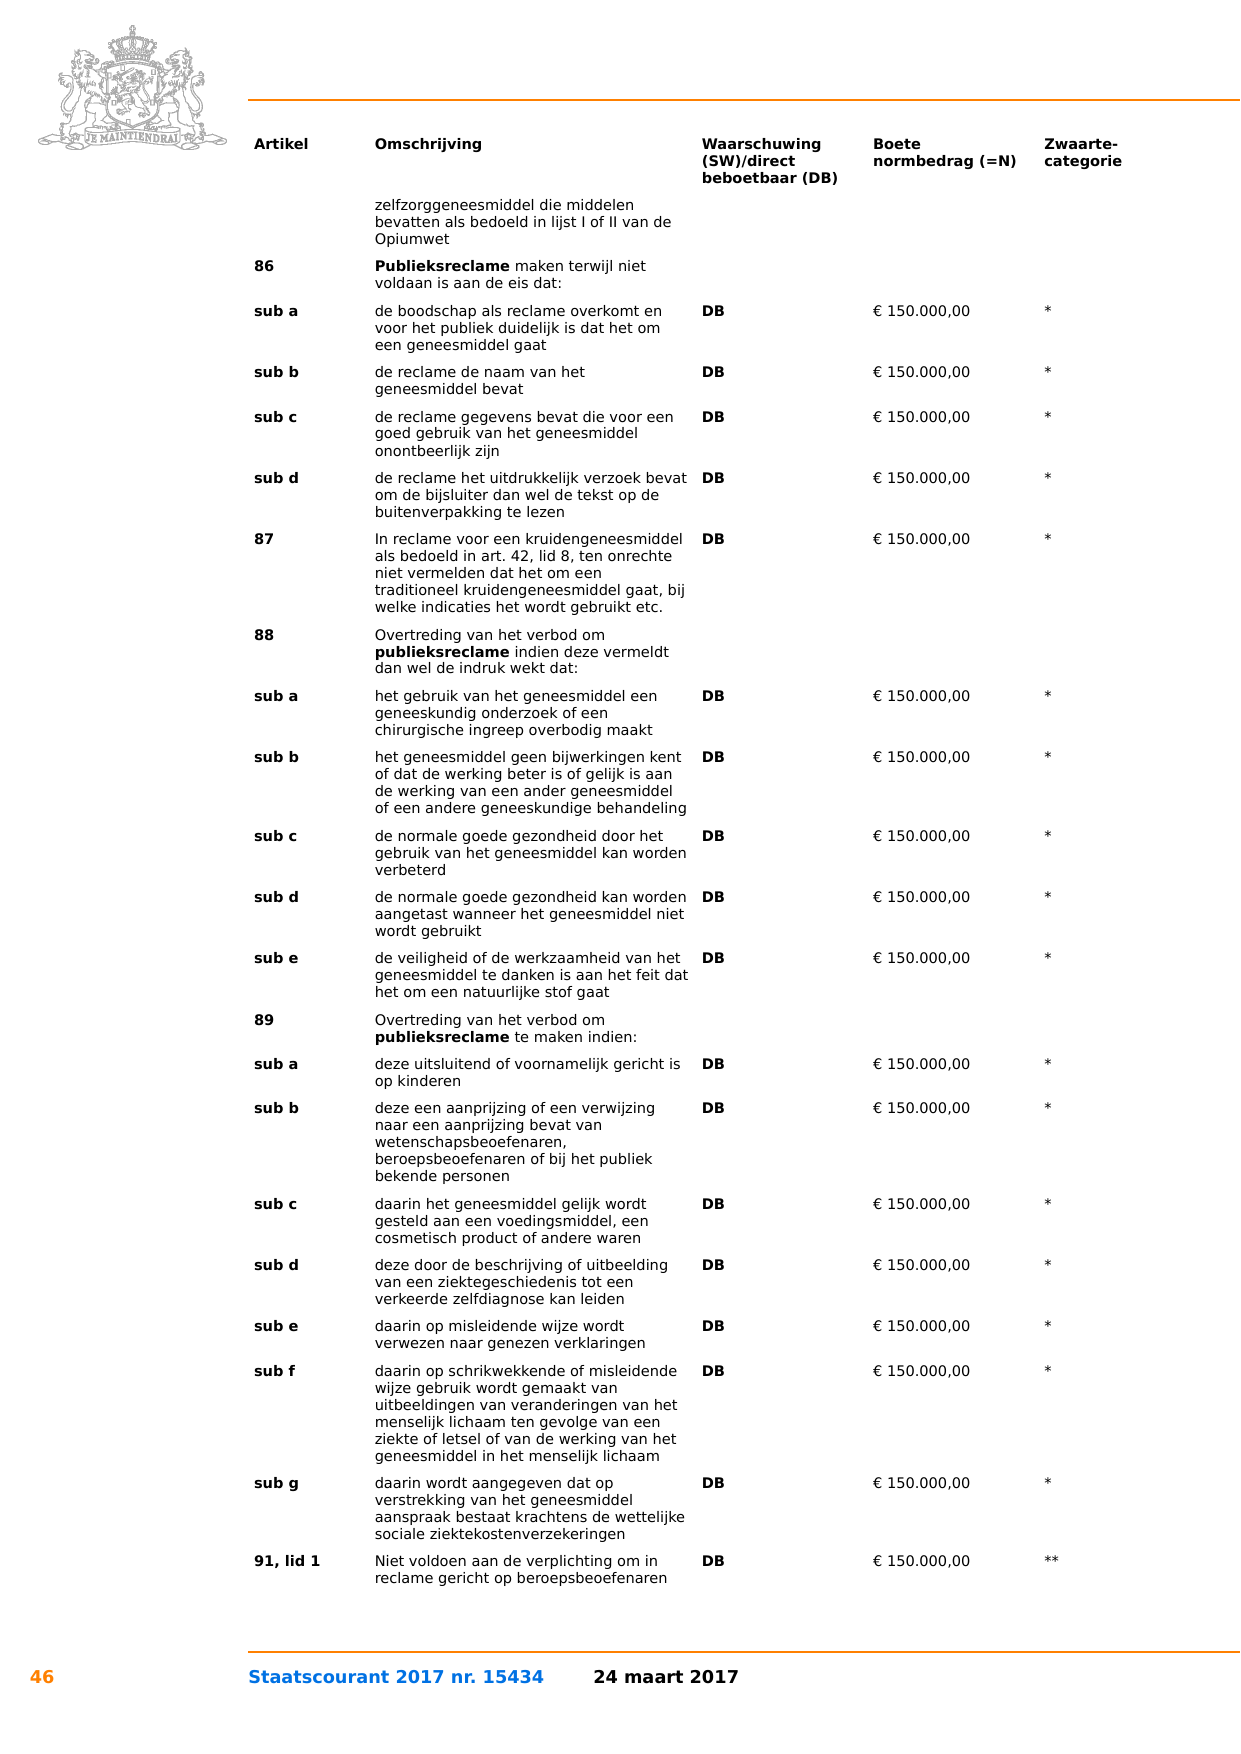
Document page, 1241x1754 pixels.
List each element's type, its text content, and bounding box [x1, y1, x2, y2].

table_cell 89 [249, 1007, 368, 1050]
table_cell * [1039, 465, 1163, 525]
table_cell * [1039, 359, 1163, 403]
table_cell * [1039, 404, 1163, 464]
table_cell Publieksreclame maken terwijl niet voldaan is aan de eis dat: [369, 254, 695, 297]
table_header Artikel [249, 131, 368, 191]
table_cell DB [696, 1358, 867, 1469]
table_cell * [1039, 884, 1163, 944]
table_cell € 150.000,00 [868, 1314, 1038, 1357]
table_cell deze door de beschrijving of uitbeelding van een ziektegeschiedenis tot een verkeerde zelfdiagnose kan leiden [369, 1252, 695, 1313]
table_cell 91, lid 1 [249, 1549, 368, 1592]
table_cell € 150.000,00 [868, 1358, 1038, 1469]
table_cell * [1039, 1314, 1163, 1357]
table_cell [249, 192, 368, 253]
table_cell deze een aanprijzing of een verwijzing naar een aanprijzing bevat van wetenschapsbeoefenaren, beroepsbeoefenaren of bij het publiek bekende personen [369, 1096, 695, 1190]
table_cell sub e [249, 946, 368, 1006]
table_cell [696, 1007, 867, 1050]
table_cell DB [696, 465, 867, 525]
table_cell € 150.000,00 [868, 298, 1038, 358]
table_cell € 150.000,00 [868, 404, 1038, 464]
table_cell * [1039, 1096, 1163, 1190]
table_cell € 150.000,00 [868, 946, 1038, 1006]
table_cell € 150.000,00 [868, 526, 1038, 621]
table_header Omschrijving [369, 131, 695, 191]
table_cell DB [696, 946, 867, 1006]
table_cell € 150.000,00 [868, 823, 1038, 883]
table_header Zwaarte-categorie [1039, 131, 1163, 191]
table_cell € 150.000,00 [868, 1051, 1038, 1094]
table_cell * [1039, 298, 1163, 358]
table_cell daarin op misleidende wijze wordt verwezen naar genezen verklaringen [369, 1314, 695, 1357]
table_cell € 150.000,00 [868, 1549, 1038, 1592]
table_cell DB [696, 298, 867, 358]
table_cell het geneesmiddel geen bijwerkingen kent of dat de werking beter is of gelijk is aan de werking van een ander geneesmiddel of een andere geneeskundige behandeling [369, 745, 695, 822]
table_cell daarin wordt aangegeven dat op verstrekking van het geneesmiddel aanspraak bestaat krachtens de wettelijke sociale ziektekostenverzekeringen [369, 1470, 695, 1548]
table_cell [868, 622, 1038, 682]
table_cell * [1039, 946, 1163, 1006]
table_cell sub e [249, 1314, 368, 1357]
table_cell sub c [249, 823, 368, 883]
table_cell * [1039, 1252, 1163, 1313]
table_cell [868, 1007, 1038, 1050]
table_cell € 150.000,00 [868, 465, 1038, 525]
table_cell de veiligheid of de werkzaamheid van het geneesmiddel te danken is aan het feit dat het om een natuurlijke stof gaat [369, 946, 695, 1006]
table_cell daarin het geneesmiddel gelijk wordt gesteld aan een voedingsmiddel, een cosmetisch product of andere waren [369, 1191, 695, 1251]
table_cell Overtreding van het verbod om publieksreclame te maken indien: [369, 1007, 695, 1050]
table_cell sub d [249, 465, 368, 525]
table_cell 86 [249, 254, 368, 297]
table_cell de reclame gegevens bevat die voor een goed gebruik van het geneesmiddel onontbeerlijk zijn [369, 404, 695, 464]
table_cell sub d [249, 1252, 368, 1313]
table_cell de normale goede gezondheid kan worden aangetast wanneer het geneesmiddel niet wordt gebruikt [369, 884, 695, 944]
table_cell * [1039, 526, 1163, 621]
table_cell deze uitsluitend of voornamelijk gericht is op kinderen [369, 1051, 695, 1094]
table_cell DB [696, 683, 867, 743]
table_cell [696, 192, 867, 253]
table_cell DB [696, 1549, 867, 1592]
table_cell 88 [249, 622, 368, 682]
table_cell sub b [249, 359, 368, 403]
table_cell DB [696, 1051, 867, 1094]
table_cell DB [696, 526, 867, 621]
table_cell de reclame het uitdrukkelijk verzoek bevat om de bijsluiter dan wel de tekst op de buitenverpakking te lezen [369, 465, 695, 525]
table_cell sub d [249, 884, 368, 944]
table_cell [1039, 1007, 1163, 1050]
table_cell sub g [249, 1470, 368, 1548]
table_cell [1039, 254, 1163, 297]
table_cell [1039, 622, 1163, 682]
table_cell sub c [249, 1191, 368, 1251]
table_cell * [1039, 1191, 1163, 1251]
table_cell * [1039, 745, 1163, 822]
table_cell DB [696, 359, 867, 403]
table_cell DB [696, 404, 867, 464]
table_cell sub b [249, 1096, 368, 1190]
table_cell * [1039, 1051, 1163, 1094]
table_cell DB [696, 1470, 867, 1548]
table_cell DB [696, 884, 867, 944]
table_cell DB [696, 823, 867, 883]
table_cell sub b [249, 745, 368, 822]
table_cell * [1039, 683, 1163, 743]
table_cell Niet voldoen aan de verplichting om in reclame gericht op beroepsbeoefenaren [369, 1549, 695, 1592]
table_cell € 150.000,00 [868, 359, 1038, 403]
table_cell € 150.000,00 [868, 1252, 1038, 1313]
table_cell sub c [249, 404, 368, 464]
table_cell Overtreding van het verbod om publieksreclame indien deze vermeldt dan wel de indruk wekt dat: [369, 622, 695, 682]
table_cell € 150.000,00 [868, 1191, 1038, 1251]
table_cell [696, 622, 867, 682]
table_cell [1039, 192, 1163, 253]
table_cell 87 [249, 526, 368, 621]
table_cell de normale goede gezondheid door het gebruik van het geneesmiddel kan worden verbeterd [369, 823, 695, 883]
table_cell [868, 254, 1038, 297]
table_cell [696, 254, 867, 297]
table_cell In reclame voor een kruidengeneesmiddel als bedoeld in art. 42, lid 8, ten onrechte niet vermelden dat het om een traditioneel kruidengeneesmiddel gaat, bij welke indicaties het wordt gebruikt etc. [369, 526, 695, 621]
table_header Boete normbedrag (=N) [868, 131, 1038, 191]
table_cell sub a [249, 1051, 368, 1094]
table_cell ** [1039, 1549, 1163, 1592]
table_cell DB [696, 745, 867, 822]
table_cell het gebruik van het geneesmiddel een geneeskundig onderzoek of een chirurgische ingreep overbodig maakt [369, 683, 695, 743]
table_cell de reclame de naam van het geneesmiddel bevat [369, 359, 695, 403]
table_cell daarin op schrikwekkende of misleidende wijze gebruik wordt gemaakt van uitbeeldingen van veranderingen van het menselijk lichaam ten gevolge van een ziekte of letsel of van de werking van het geneesmiddel in het menselijk lichaam [369, 1358, 695, 1469]
table_cell sub a [249, 683, 368, 743]
table_cell € 150.000,00 [868, 1470, 1038, 1548]
table_cell de boodschap als reclame overkomt en voor het publiek duidelijk is dat het om een geneesmiddel gaat [369, 298, 695, 358]
table_cell € 150.000,00 [868, 683, 1038, 743]
picture [38, 25, 227, 150]
table_cell * [1039, 823, 1163, 883]
table_cell * [1039, 1470, 1163, 1548]
table_cell sub a [249, 298, 368, 358]
table_cell € 150.000,00 [868, 745, 1038, 822]
table_cell sub f [249, 1358, 368, 1469]
table_cell DB [696, 1252, 867, 1313]
table_cell € 150.000,00 [868, 1096, 1038, 1190]
table_cell DB [696, 1191, 867, 1251]
table_header Waarschuwing (SW)/direct beboetbaar (DB) [696, 131, 867, 191]
table_cell DB [696, 1314, 867, 1357]
table_cell zelfzorggeneesmiddel die middelen bevatten als bedoeld in lijst I of II van de Opiumwet [369, 192, 695, 253]
table_cell € 150.000,00 [868, 884, 1038, 944]
table_cell * [1039, 1358, 1163, 1469]
table_cell DB [696, 1096, 867, 1190]
table_cell [868, 192, 1038, 253]
